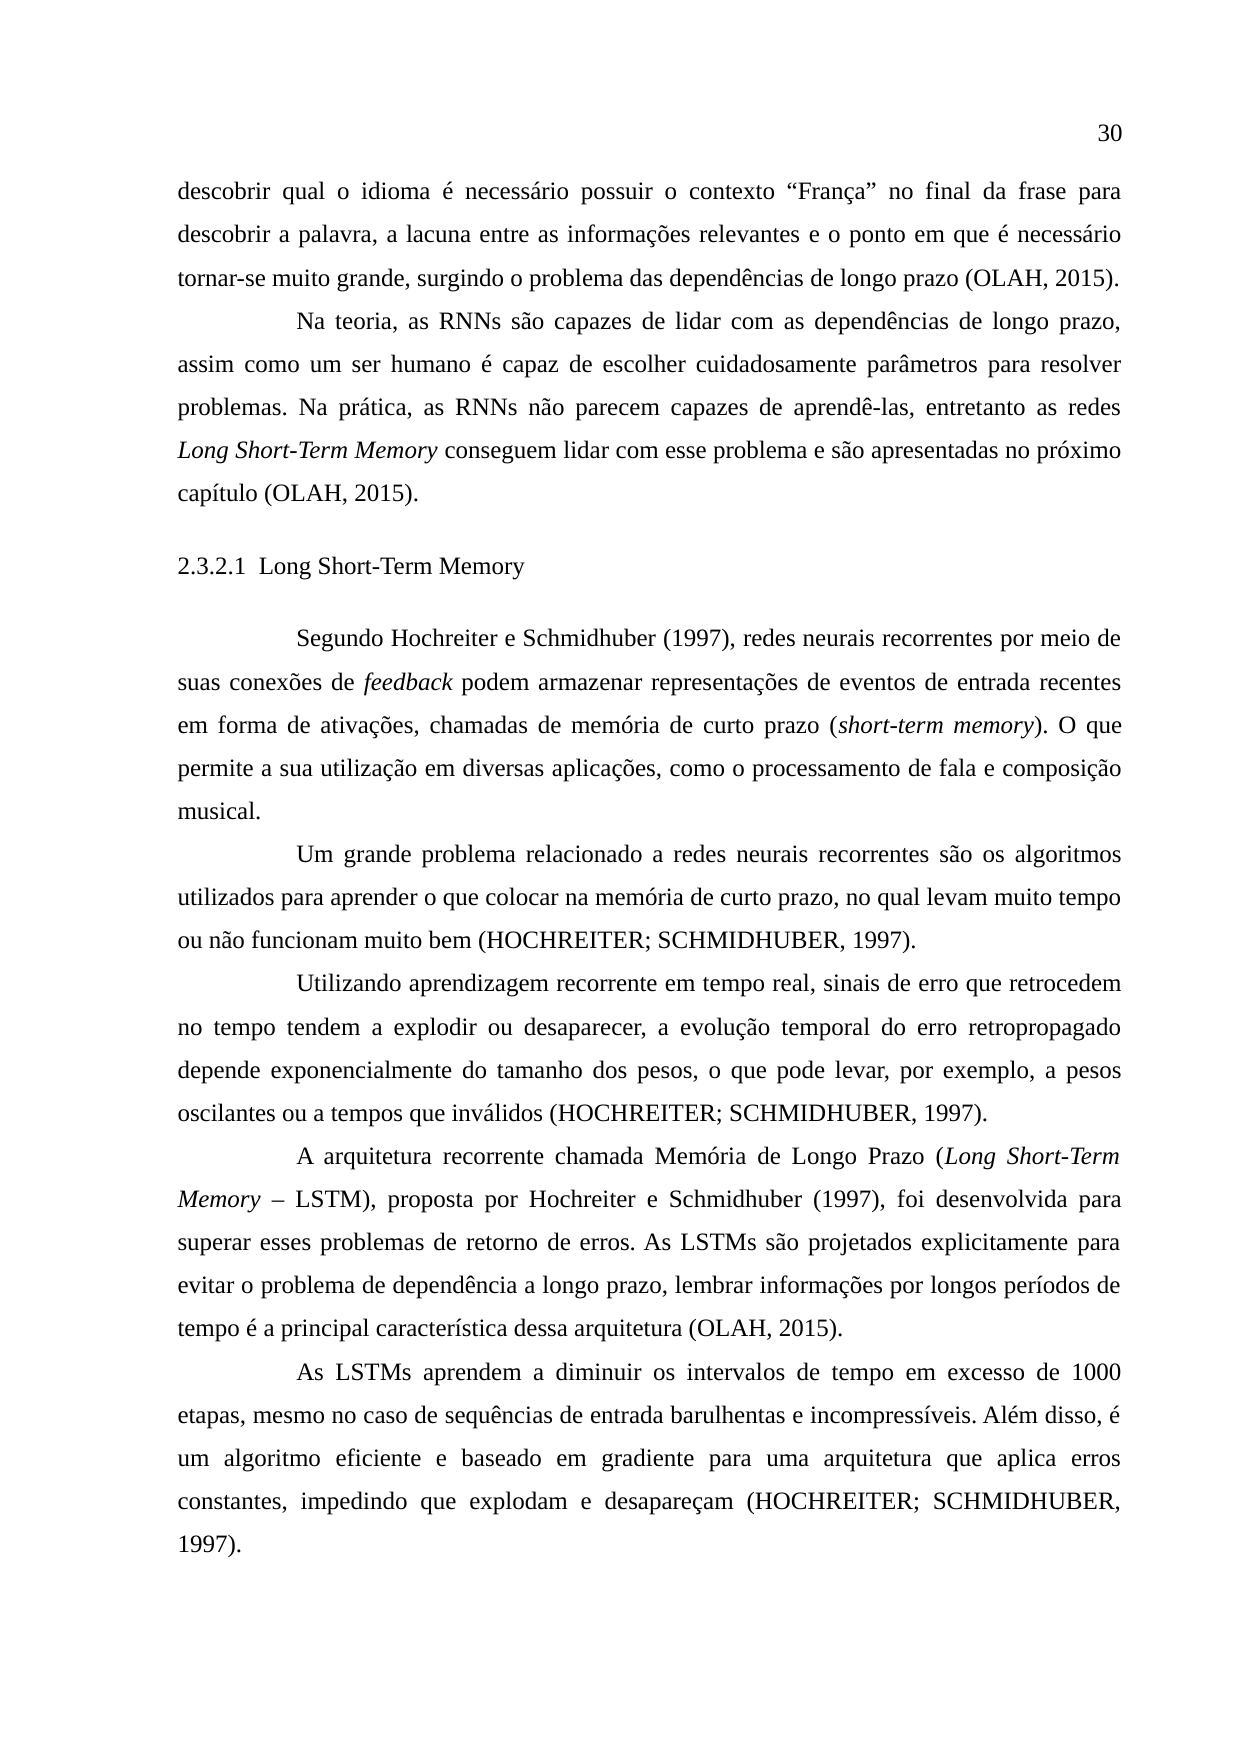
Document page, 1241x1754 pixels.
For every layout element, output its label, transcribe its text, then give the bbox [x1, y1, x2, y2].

text Utilizando aprendizagem recorrente em tempo real, sinais de erro que retrocedem no tempo tendem a explodir ou desaparecer, a evolução temporal do erro retropropagado depende exponencialmente do tamanho dos pesos, o que pode levar, por exemplo, a pesos oscilantes ou a tempos que inválidos (HOCHREITER; SCHMIDHUBER, 1997). [177, 968, 1122, 1127]
text descobrir qual o idioma é necessário possuir o contexto “França” no final da frase para descobrir a palavra, a lacuna entre as informações relevantes e o ponto em que é necessário tornar-se muito grande, surgindo o problema das dependências de longo prazo (OLAH, 2015). [177, 176, 1122, 291]
text Segundo Hochreiter e Schmidhuber (1997), redes neurais recorrentes por meio de suas conexões de feedback podem armazenar representações de eventos de entrada recentes em forma de ativações, chamadas de memória de curto prazo (short-term memory). O que permite a sua utilização em diversas aplicações, como o processamento de fala e composição musical. [177, 623, 1122, 825]
text A arquitetura recorrente chamada Memória de Longo Prazo (Long Short-Term Memory – LSTM), proposta por Hochreiter e Schmidhuber (1997), foi desenvolvida para superar esses problemas de retorno de erros. As LSTMs são projetados explicitamente para evitar o problema de dependência a longo prazo, lembrar informações por longos períodos de tempo é a principal característica dessa arquitetura (OLAH, 2015). [177, 1141, 1122, 1342]
text Um grande problema relacionado a redes neurais recorrentes são os algoritmos utilizados para aprender o que colocar na memória de curto prazo, no qual levam muito tempo ou não funcionam muito bem (HOCHREITER; SCHMIDHUBER, 1997). [177, 839, 1122, 954]
subtitle Long Short-Term Memory [177, 551, 1122, 579]
text Na teoria, as RNNs são capazes de lidar com as dependências de longo prazo, assim como um ser humano é capaz de escolher cuidadosamente parâmetros para resolver problemas. Na prática, as RNNs não parecem capazes de aprendê-las, entretanto as redes Long Short-Term Memory conseguem lidar com esse problema e são apresentadas no próximo capítulo (OLAH, 2015). [177, 306, 1122, 507]
text As LSTMs aprendem a diminuir os intervalos de tempo em excesso de 1000 etapas, mesmo no caso de sequências de entrada barulhentas e incompressíveis. Além disso, é um algoritmo eficiente e baseado em gradiente para uma arquitetura que aplica erros constantes, impedindo que explodam e desapareçam (HOCHREITER; SCHMIDHUBER, 1997). [177, 1357, 1122, 1558]
